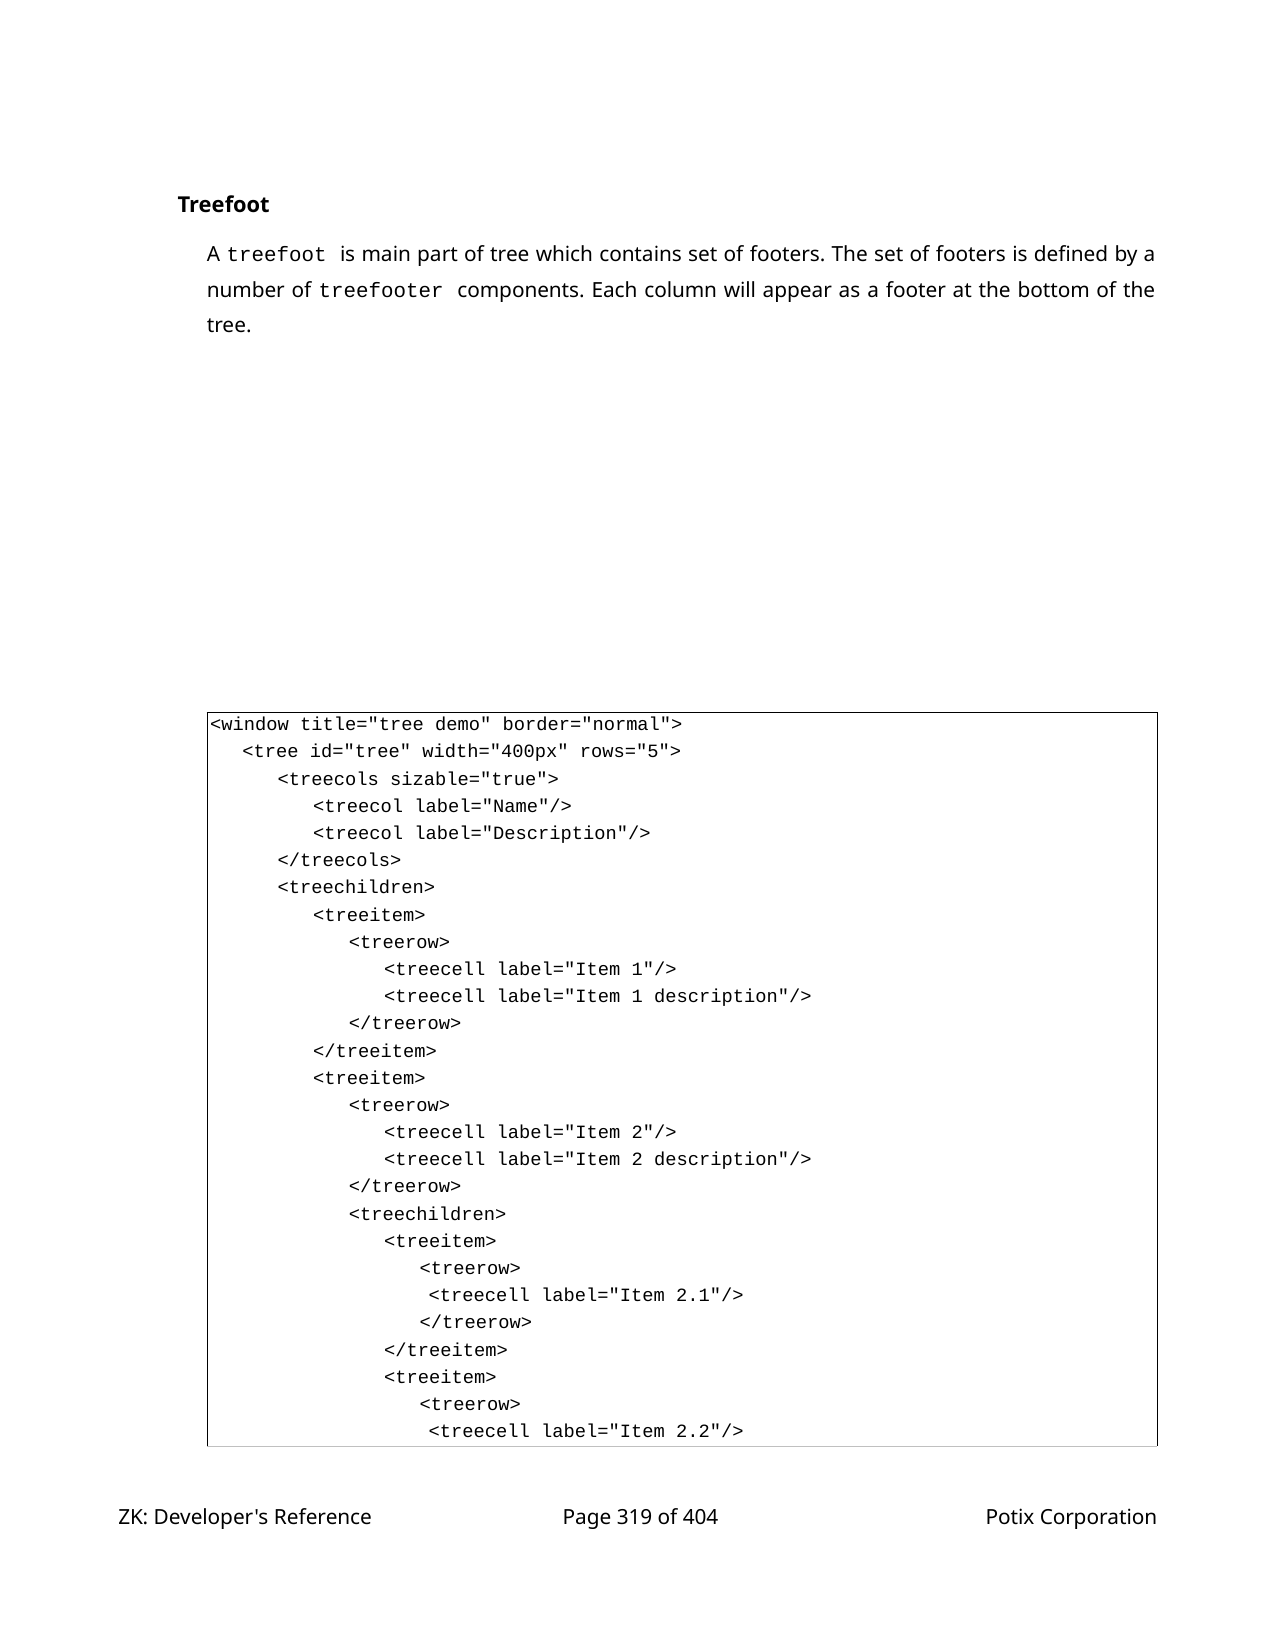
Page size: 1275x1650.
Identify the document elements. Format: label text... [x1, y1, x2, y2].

text <treecell label="Item 1"/> [208, 957, 1157, 981]
text </treerow> [208, 1174, 1157, 1199]
text <treecell label="Item 2 description"/> [208, 1147, 1157, 1171]
text <treerow> [208, 1392, 1157, 1416]
text <window title="tree demo" border="normal"> [208, 713, 1157, 736]
text <treeitem> [208, 1066, 1157, 1090]
text <treecell label="Item 2"/> [208, 1120, 1157, 1144]
text <tree id="tree" width="400px" rows="5"> [208, 739, 1157, 764]
text </treeitem> [208, 1337, 1157, 1362]
text <treechildren> [208, 1202, 1157, 1226]
text </treeitem> [208, 1038, 1157, 1063]
text </treerow> [208, 1011, 1157, 1036]
text </treerow> [208, 1310, 1157, 1334]
text <treecol label="Description"/> [208, 821, 1157, 845]
text <treecol label="Name"/> [208, 794, 1157, 818]
text <treeitem> [208, 1229, 1157, 1253]
text A treefoot is main part of tree which contains set of footers. The set of footers is defined by a number of treefooter components. Each column will appear as a footer at the bottom of the tree. [207, 239, 1157, 339]
text <treerow> [208, 1256, 1157, 1280]
text <treeitem> [208, 1365, 1157, 1389]
text <treecell label="Item 2.1"/> [208, 1283, 1157, 1307]
text <treecell label="Item 2.2"/> [208, 1419, 1157, 1446]
subtitle Treefoot [177, 189, 1157, 219]
text </treecols> [208, 848, 1157, 872]
text <treecell label="Item 1 description"/> [208, 984, 1157, 1008]
text <treerow> [208, 930, 1157, 954]
text <treerow> [208, 1093, 1157, 1117]
text <treecols sizable="true"> [208, 767, 1157, 791]
text <treechildren> [208, 875, 1157, 899]
text <treeitem> [208, 902, 1157, 927]
